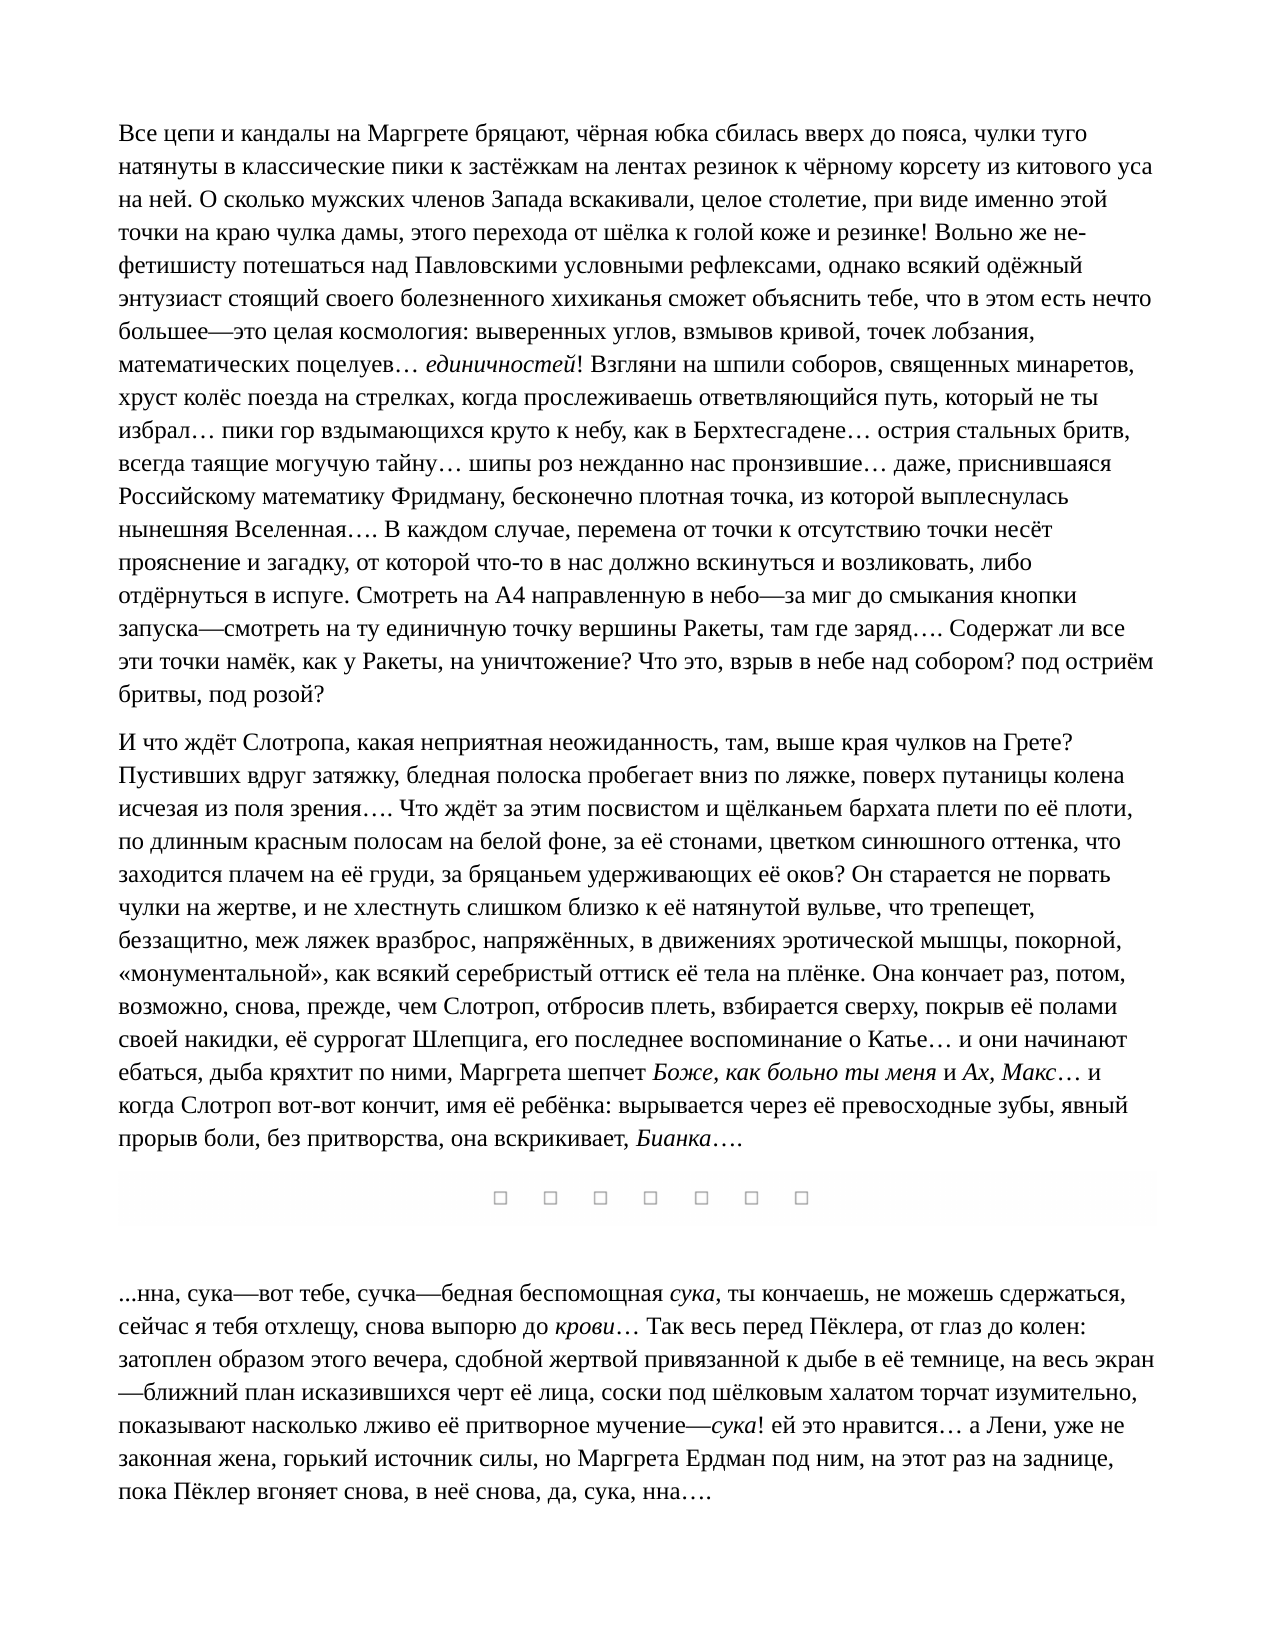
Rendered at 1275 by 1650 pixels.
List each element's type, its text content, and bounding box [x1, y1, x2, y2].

picture [118, 1171, 1157, 1226]
text ...нна, сука—вот тебе, сучка—бедная беспомощная сука, ты кончаешь, не можешь сдержаться, сейчас я тебя отхлещу, снова выпорю до крови… Так весь перед Пёклера, от глаз до колен: затоплен образом этого вечера, сдобной жертвой привязанной к дыбе в её темнице, на весь экран—ближний план исказившихся черт её лица, соски под шёлковым халатом торчат изумительно, показывают насколько лживо её притворное мучение—сука! ей это нравится… а Лени, уже не законная жена, горький источник силы, но Маргрета Ердман под ним, на этот раз на заднице, пока Пёклер вгоняет снова, в неё снова, да, сука, нна…. [118, 1278, 1157, 1504]
text Все цепи и кандалы на Маргрете бряцают, чёрная юбка сбилась вверх до пояса, чулки туго натянуты в классические пики к застёжкам на лентах резинок к чёрному корсету из китового уса на ней. О сколько мужских членов Запада вскакивали, целое столетие, при виде именно этой точки на краю чулка дамы, этого перехода от шёлка к голой коже и резинке! Вольно же не-фетишисту потешаться над Павловскими условными рефлексами, однако всякий одёжный энтузиаст стоящий своего болезненного хихиканья сможет объяснить тебе, что в этом есть нечто большее—это целая космология: выверенных углов, взмывов кривой, точек лобзания, математических поцелуев… единичностей! Взгляни на шпили соборов, священных минаретов, хруст колёс поезда на стрелках, когда прослеживаешь ответвляющийся путь, который не ты избрал… пики гор вздымающихся круто к небу, как в Берхтесгадене… острия стальных бритв, всегда таящие могучую тайну… шипы роз нежданно нас пронзившие… даже, приснившаяся Российскому математику Фридману, бесконечно плотная точка, из которой выплеснулась нынешняя Вселенная…. В каждом случае, перемена от точки к отсутствию точки несёт прояснение и загадку, от которой что-то в нас должно вскинуться и возликовать, либо отдёрнуться в испуге. Смотреть на А4 направленную в небо—за миг до смыкания кнопки запуска—смотреть на ту единичную точку вершины Ракеты, там где заряд…. Содержат ли все эти точки намёк, как у Ракеты, на уничтожение? Что это, взрыв в небе над собором? под остриём бритвы, под розой? [118, 118, 1157, 708]
text И что ждёт Слотропа, какая неприятная неожиданность, там, выше края чулков на Грете? Пустивших вдруг затяжку, бледная полоска пробегает вниз по ляжке, поверх путаницы колена исчезая из поля зрения…. Что ждёт за этим посвистом и щёлканьем бархата плети по её плоти, по длинным красным полосам на белой фоне, за её стонами, цветком синюшного оттенка, что заходится плачем на её груди, за бряцаньем удерживающих её оков? Он старается не порвать чулки на жертве, и не хлестнуть слишком близко к её натянутой вульве, что трепещет, беззащитно, меж ляжек вразброс, напряжённых, в движениях эротической мышцы, покорной, «монументальной», как всякий серебристый оттиск её тела на плёнке. Она кончает раз, потом, возможно, снова, прежде, чем Слотроп, отбросив плеть, взбирается сверху, покрыв её полами своей накидки, её суррогат Шлепцига, его последнее воспоминание о Катье… и они начинают ебаться, дыба кряхтит по ними, Маргрета шепчет Боже, как больно ты меня и Ах, Макс… и когда Слотроп вот-вот кончит, имя её ребёнка: вырывается через её превосходные зубы, явный прорыв боли, без притворства, она вскрикивает, Бианка…. [118, 727, 1157, 1152]
